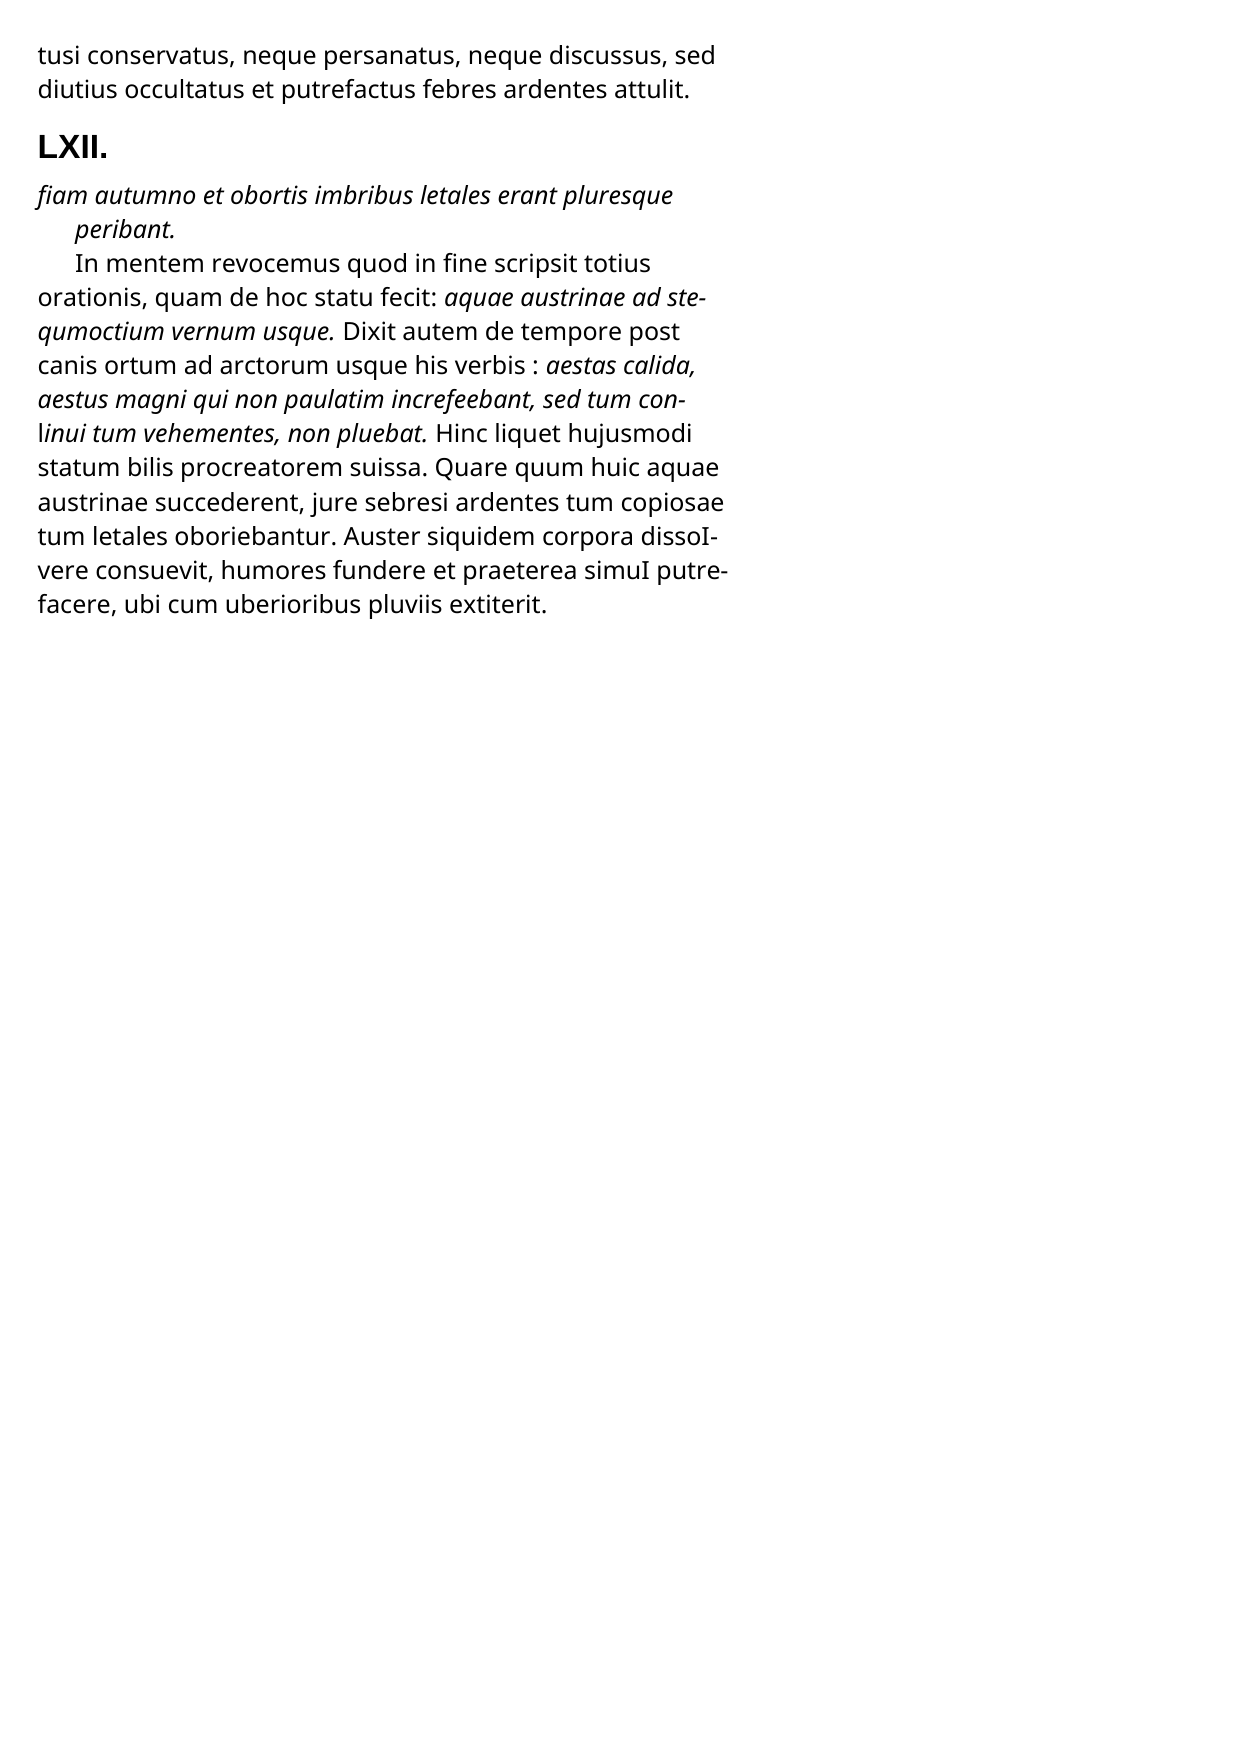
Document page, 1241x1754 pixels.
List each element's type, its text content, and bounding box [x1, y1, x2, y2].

text tusi conservatus, neque persanatus, neque discussus, sed diutius occultatus et putrefactus febres ardentes attulit. [37, 37, 1203, 106]
text In mentem revocemus quod in fine scripsit totius orationis, quam de hoc statu fecit: aquae austrinae ad ste- qumoctium vernum usque. Dixit autem de tempore post canis ortum ad arctorum usque his verbis : aestas calida, aestus magni qui non paulatim increfeebant, sed tum con- linui tum vehementes, non pluebat. Hinc liquet hujusmodi statum bilis procreatorem suissa. Quare quum huic aquae austrinae succederent, jure sebresi ardentes tum copiosae tum letales oboriebantur. Auster siquidem corpora dissoI- vere consuevit, humores fundere et praeterea simuI putre- facere, ubi cum uberioribus pluviis extiterit. [37, 246, 1203, 620]
text fiam autumno et obortis imbribus letales erant pluresque peribant. [37, 178, 1203, 246]
subtitle LXII. [37, 126, 1203, 165]
